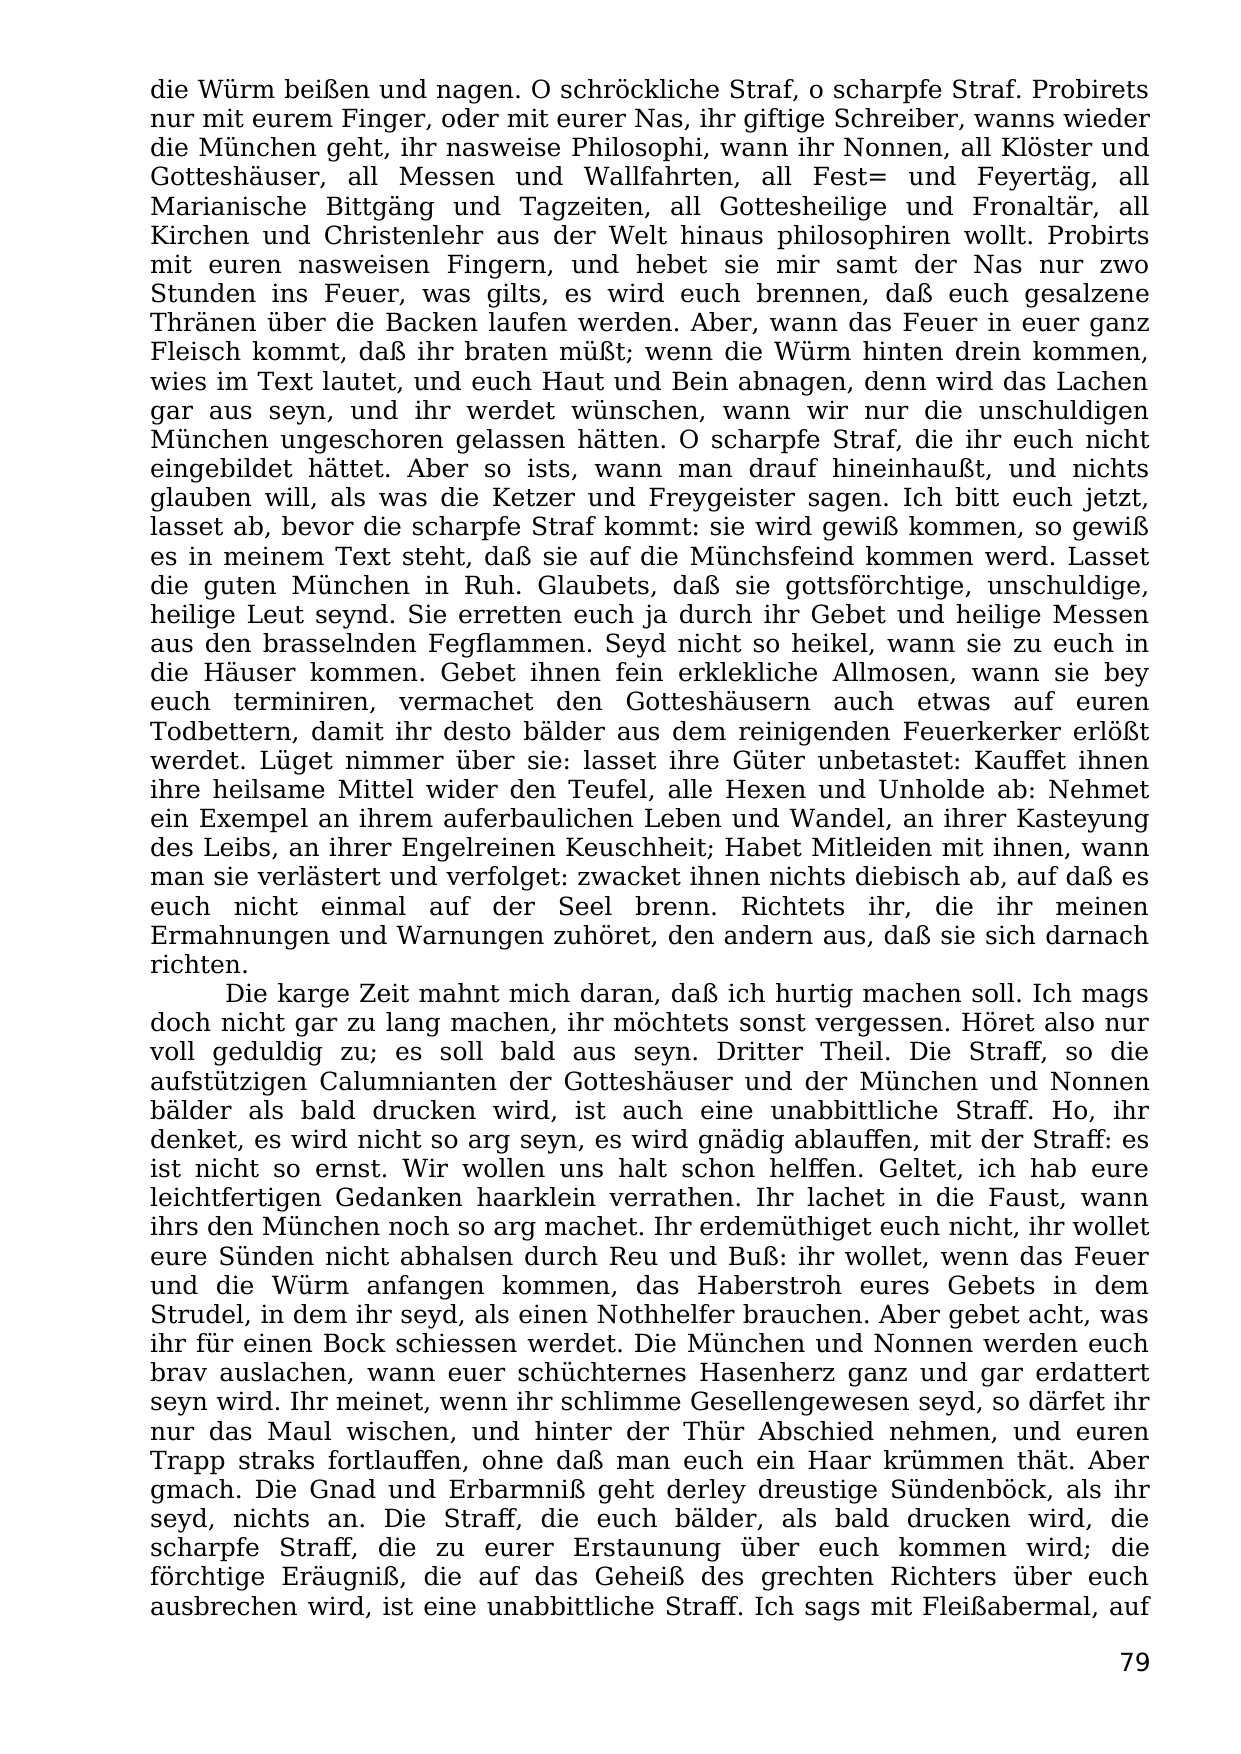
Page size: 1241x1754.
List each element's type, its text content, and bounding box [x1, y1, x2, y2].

text Die karge Zeit mahnt mich daran, daß ich hurtig machen soll. Ich mags doch nicht gar zu lang machen, ihr möchtets sonst vergessen. Höret also nur voll geduldig zu; es soll bald aus seyn. Dritter Theil. Die Straff, so die aufstützigen Calumnianten der Gotteshäuser und der München und Nonnen bälder als bald drucken wird, ist auch eine unabbittliche Straff. Ho, ihr denket, es wird nicht so arg seyn, es wird gnädig ablauffen, mit der Straff: es ist nicht so ernst. Wir wollen uns halt schon helffen. Geltet, ich hab eure leichtfertigen Gedanken haarklein verrathen. Ihr lachet in die Faust, wann ihrs den München noch so arg machet. Ihr erdemüthiget euch nicht, ihr wollet eure Sünden nicht abhalsen durch Reu und Buß: ihr wollet, wenn das Feuer und die Würm anfangen kommen, das Haberstroh eures Gebets in dem Strudel, in dem ihr seyd, als einen Nothhelfer brauchen. Aber gebet acht, was ihr für einen Bock schiessen werdet. Die München und Nonnen werden euch brav auslachen, wann euer schüchternes Hasenherz ganz und gar erdattert seyn wird. Ihr meinet, wenn ihr schlimme Gesellengewesen seyd, so därfet ihr nur das Maul wischen, und hinter der Thür Abschied nehmen, und euren Trapp straks fortlauffen, ohne daß man euch ein Haar krümmen thät. Aber gmach. Die Gnad und Erbarmniß geht derley dreustige Sündenböck, als ihr seyd, nichts an. Die Straff, die euch bälder, als bald drucken wird, die scharpfe Straff, die zu eurer Erstaunung über euch kommen wird; die förchtige Eräugniß, die auf das Geheiß des grechten Richters über euch ausbrechen wird, ist eine unabbittliche Straff. Ich sags mit Fleißabermal, auf [150, 979, 1151, 1621]
text die Würm beißen und nagen. O schröckliche Straf, o scharpfe Straf. Probirets nur mit eurem Finger, oder mit eurer Nas, ihr giftige Schreiber, wanns wieder die München geht, ihr nasweise Philosophi, wann ihr Nonnen, all Klöster und Gotteshäuser, all Messen und Wallfahrten, all Fest= und Feyertäg, all Marianische Bittgäng und Tagzeiten, all Gottesheilige und Fronaltär, all Kirchen und Christenlehr aus der Welt hinaus philosophiren wollt. Probirts mit euren nasweisen Fingern, und hebet sie mir samt der Nas nur zwo Stunden ins Feuer, was gilts, es wird euch brennen, daß euch gesalzene Thränen über die Backen laufen werden. Aber, wann das Feuer in euer ganz Fleisch kommt, daß ihr braten müßt; wenn die Würm hinten drein kommen, wies im Text lautet, und euch Haut und Bein abnagen, denn wird das Lachen gar aus seyn, und ihr werdet wünschen, wann wir nur die unschuldigen München ungeschoren gelassen hätten. O scharpfe Straf, die ihr euch nicht eingebildet hättet. Aber so ists, wann man drauf hineinhaußt, und nichts glauben will, als was die Ketzer und Freygeister sagen. Ich bitt euch jetzt, lasset ab, bevor die scharpfe Straf kommt: sie wird gewiß kommen, so gewiß es in meinem Text steht, daß sie auf die Münchsfeind kommen werd. Lasset die guten München in Ruh. Glaubets, daß sie gottsförchtige, unschuldige, heilige Leut seynd. Sie erretten euch ja durch ihr Gebet und heilige Messen aus den brasselnden Fegflammen. Seyd nicht so heikel, wann sie zu euch in die Häuser kommen. Gebet ihnen fein erklekliche Allmosen, wann sie bey euch terminiren, vermachet den Gotteshäusern auch etwas auf euren Todbettern, damit ihr desto bälder aus dem reinigenden Feuerkerker erlößt werdet. Lüget nimmer über sie: lasset ihre Güter unbetastet: Kauffet ihnen ihre heilsame Mittel wider den Teufel, alle Hexen und Unholde ab: Nehmet ein Exempel an ihrem auferbaulichen Leben und Wandel, an ihrer Kasteyung des Leibs, an ihrer Engelreinen Keuschheit; Habet Mitleiden mit ihnen, wann man sie verlästert und verfolget: zwacket ihnen nichts diebisch ab, auf daß es euch nicht einmal auf der Seel brenn. Richtets ihr, die ihr meinen Ermahnungen und Warnungen zuhöret, den andern aus, daß sie sich darnach richten. [150, 75, 1151, 979]
